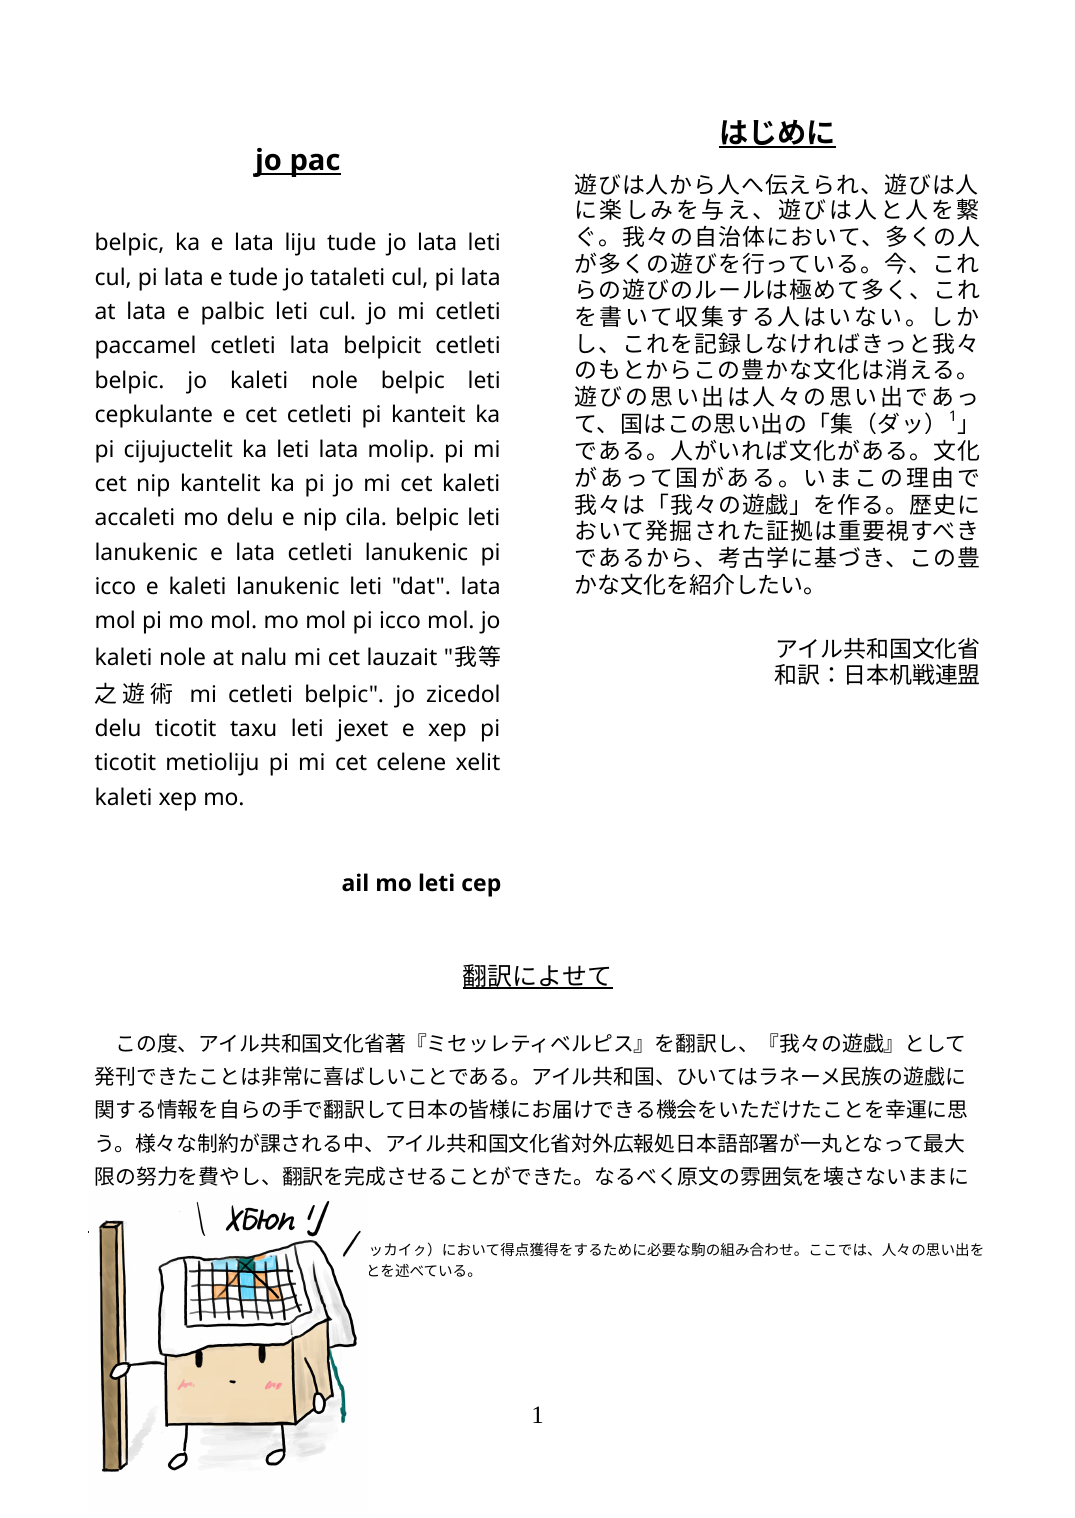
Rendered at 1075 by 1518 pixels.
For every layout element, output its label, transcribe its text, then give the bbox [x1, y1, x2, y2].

picture [88, 1191, 369, 1514]
table_header はじめに 遊びは人から人へ伝えられ、遊びは人に楽しみを与え、遊びは人と人を繋ぐ。我々の自治体において、多くの人が多くの遊びを行っている。今、これらの遊びのルールは極めて多く、これを書いて収集する人はいない。しかし、これを記録しなければきっと我々のもとからこの豊かな文化は消える。遊びの思い出は人々の思い出であって、国はこの思い出の「集（ダッ）」である。人がいれば文化がある。文化があって国がある。いまこの理由で我々は「我々の遊戯」を作る。歴史において発掘された証拠は重要視すべきであるから、考古学に基づき、この豊かな文化を紹介したい。 アイル共和国文化省 和訳：日本机戦連盟 [569, 90, 986, 907]
table_header jo pac belpic, ka e lata liju tude jo lata leti cul, pi lata e tude jo tataleti cul, pi lata at lata e palbic leti cul. jo mi cetleti paccamel cetleti lata belpicit cetleti belpic. jo kaleti nole belpic leti cepkulante e cet cetleti pi kanteit ka pi cijujuctelit ka leti lata molip. pi mi cet nip kantelit ka pi jo mi cet kaleti accaleti mo delu e nip cila. belpic leti lanukenic e lata cetleti lanukenic pi icco e kaleti lanukenic leti "dat". lata mol pi mo mol. mo mol pi icco mol. jo kaleti nole at nalu mi cet lauzait "我等之遊術 mi cetleti belpic". jo zicedol delu ticotit taxu leti jexet e xep pi ticotit metioliju pi mi cet celene xelit kaleti xep mo. ail mo leti cep [89, 90, 506, 907]
table_header [507, 90, 568, 907]
table_cell 翻訳によせて この度、アイル共和国文化省著『ミセッレティベルピス』を翻訳し、『我々の遊戯』として発刊できたことは非常に喜ばしいことである。アイル共和国、ひいてはラネーメ民族の遊戯に関する情報を自らの手で翻訳して日本の皆様にお届けできる機会をいただけたことを幸運に思う。様々な制約が課される中、アイル共和国文化省対外広報処日本語部署が一丸となって最大限の努力を費やし、翻訳を完成させることができた。なるべく原文の雰囲気を壊さないままに [89, 907, 986, 1225]
